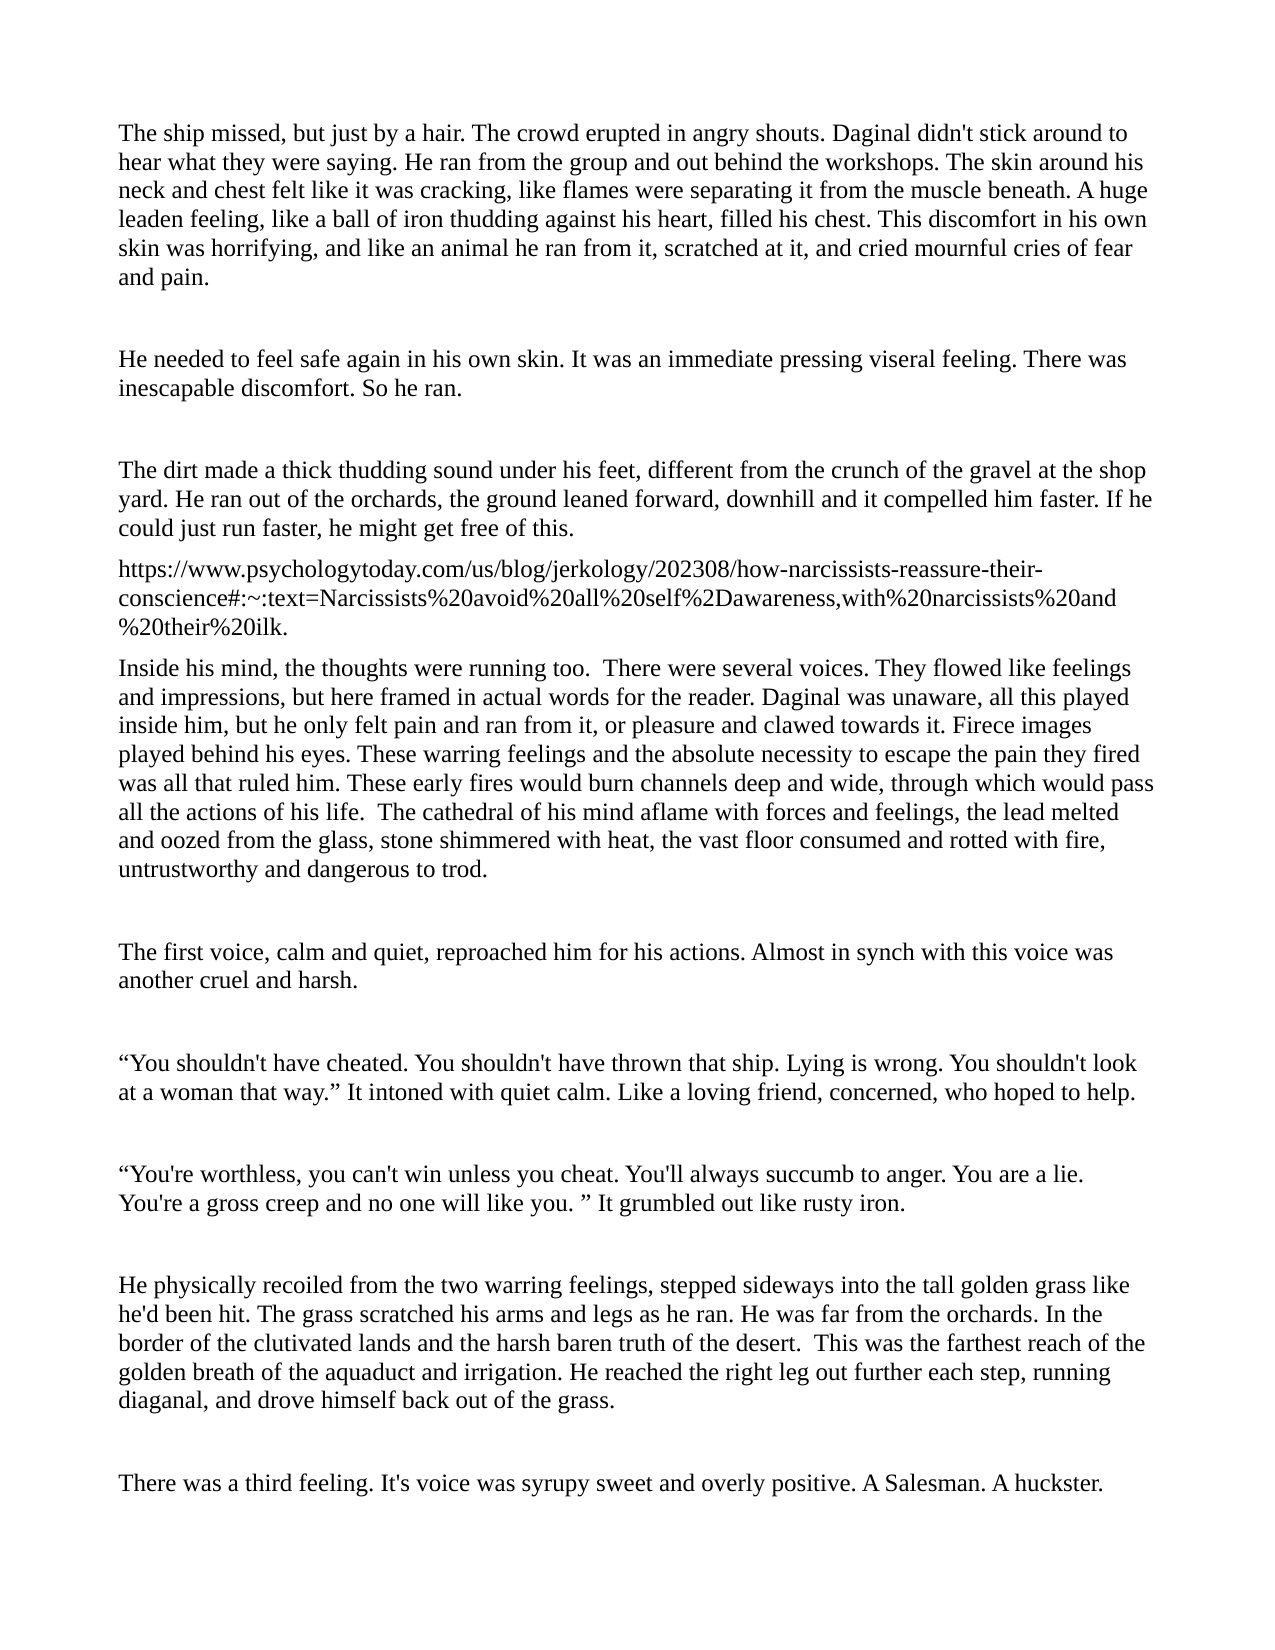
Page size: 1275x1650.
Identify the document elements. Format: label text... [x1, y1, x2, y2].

text “You shouldn't have cheated. You shouldn't have thrown that ship. Lying is wrong. You shouldn't look at a woman that way.” It intoned with quiet calm. Like a loving friend, concerned, who hoped to help. [118, 1048, 1157, 1106]
text He physically recoiled from the two warring feelings, stepped sideways into the tall golden grass like he'd been hit. The grass scratched his arms and legs as he ran. He was far from the orchards. In the border of the clutivated lands and the harsh baren truth of the desert. This was the farthest reach of the golden breath of the aquaduct and irrigation. He reached the right leg out further each step, running diaganal, and drove himself back out of the grass. [118, 1271, 1157, 1414]
text The ship missed, but just by a hair. The crowd erupted in angry shouts. Daginal didn't stick around to hear what they were saying. He ran from the group and out behind the workshops. The skin around his neck and chest felt like it was cracking, like flames were separating it from the muscle beneath. A huge leaden feeling, like a ball of iron thudding against his heart, filled his chest. This discomfort in his own skin was horrifying, and like an animal he ran from it, scratched at it, and cried mournful cries of fear and pain. [118, 118, 1157, 291]
text https://www.psychologytoday.com/us/blog/jerkology/202308/how-narcissists-reassure-their-conscience#:~:text=Narcissists%20avoid%20all%20self%2Dawareness,with%20narcissists%20and%20their%20ilk. [118, 554, 1157, 641]
text There was a third feeling. It's voice was syrupy sweet and overly positive. A Salesman. A huckster. [118, 1468, 1157, 1497]
text “You're worthless, you can't win unless you cheat. You'll always succumb to anger. You are a lie. You're a gross creep and no one will like you. ” It grumbled out like rusty iron. [118, 1159, 1157, 1217]
text The dirt made a thick thudding sound under his feet, different from the crunch of the gravel at the shop yard. He ran out of the orchards, the ground leaned forward, downhill and it compelled him faster. If he could just run faster, he might get free of this. [118, 456, 1157, 542]
text He needed to feel safe again in his own skin. It was an immediate pressing viseral feeling. There was inescapable discomfort. So he ran. [118, 344, 1157, 402]
text The first voice, calm and quiet, reproached him for his actions. Almost in synch with this voice was another cruel and harsh. [118, 937, 1157, 994]
text Inside his mind, the thoughts were running too. There were several voices. They flowed like feelings and impressions, but here framed in actual words for the reader. Daginal was unaware, all this played inside him, but he only felt pain and ran from it, or pleasure and clawed towards it. Firece images played behind his eyes. These warring feelings and the absolute necessity to escape the pain they fired was all that ruled him. These early fires would burn channels deep and wide, through which would pass all the actions of his life. The cathedral of his mind aflame with forces and feelings, the lead melted and oozed from the glass, stone shimmered with heat, the vast floor consumed and rotted with fire, untrustworthy and dangerous to trod. [118, 653, 1157, 883]
